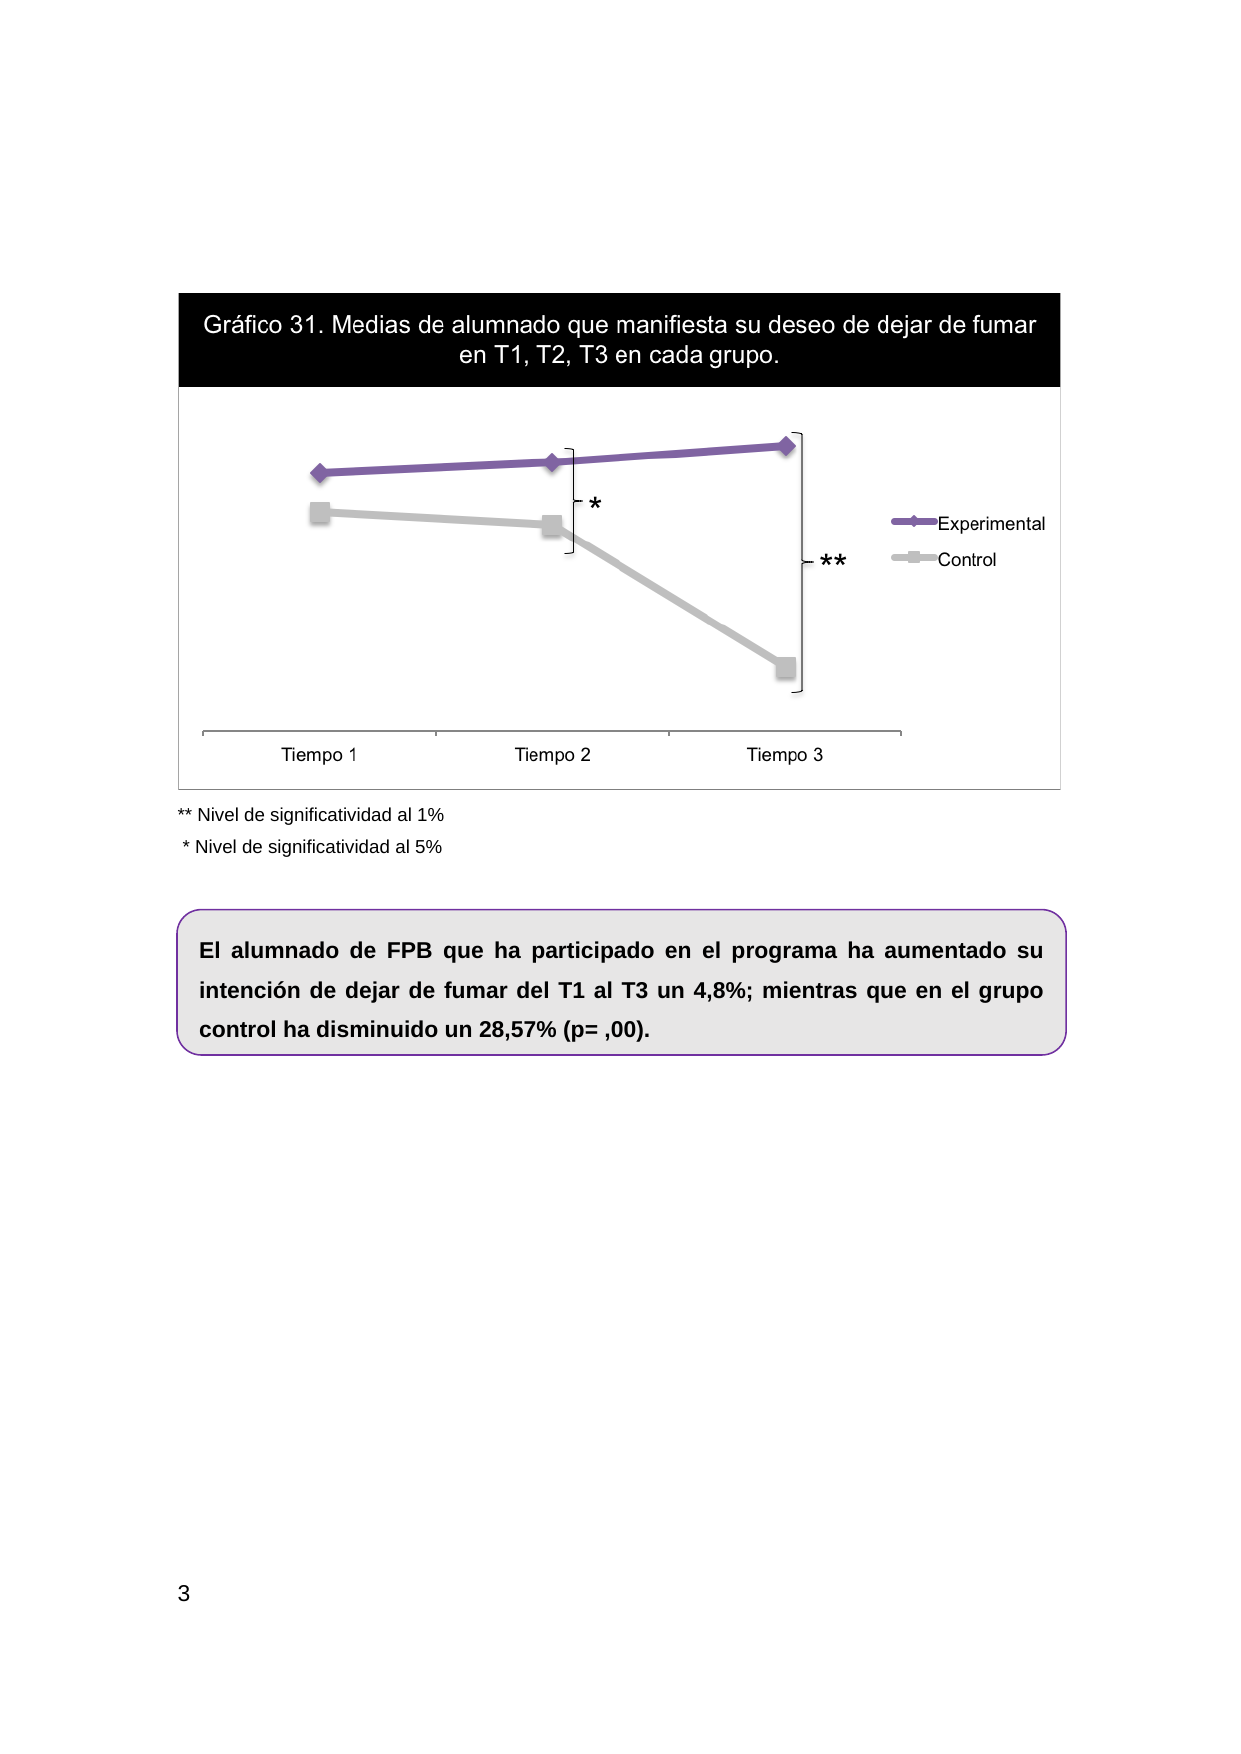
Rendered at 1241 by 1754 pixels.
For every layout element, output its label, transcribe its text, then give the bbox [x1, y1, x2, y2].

picture [178, 293, 1061, 790]
text ** Nivel de significatividad al 1% [177, 804, 1063, 825]
text * Nivel de significatividad al 5% [177, 836, 1063, 858]
